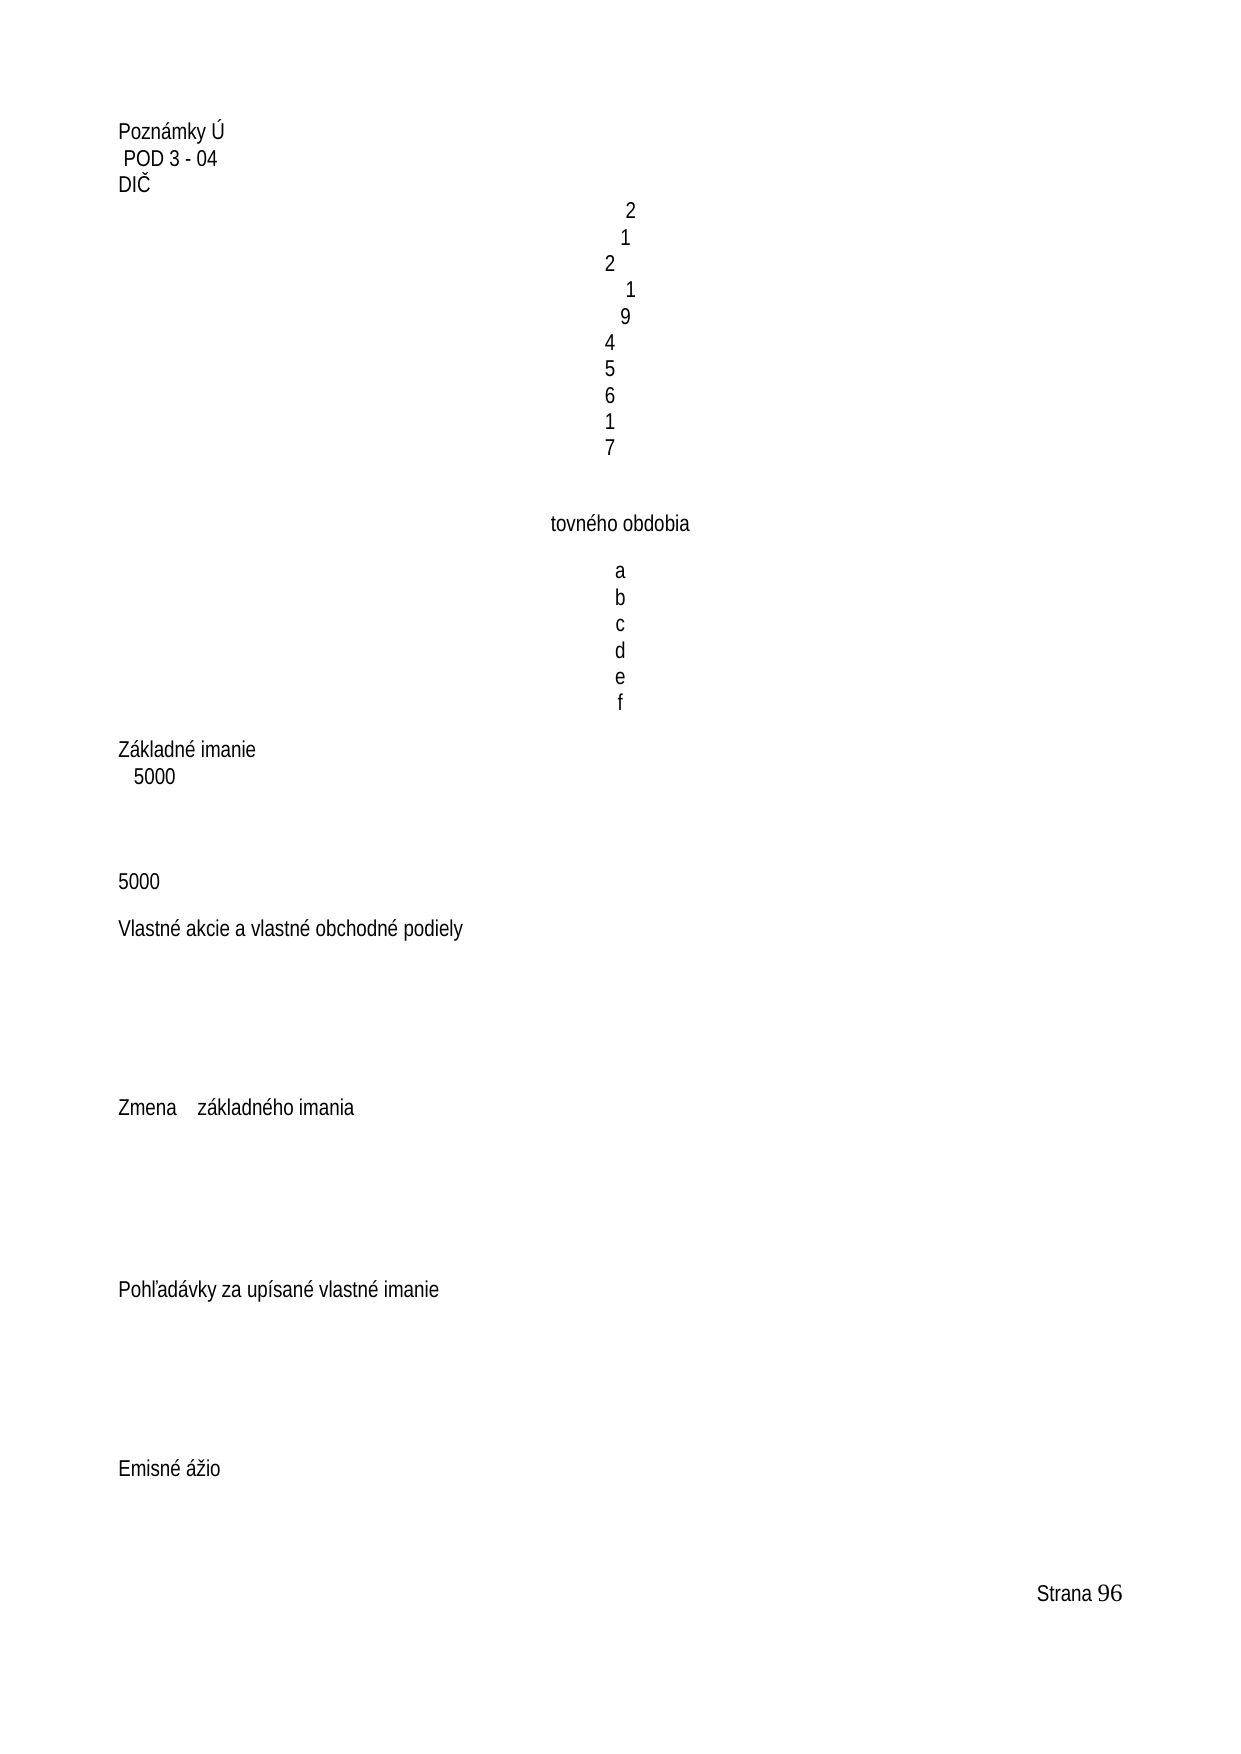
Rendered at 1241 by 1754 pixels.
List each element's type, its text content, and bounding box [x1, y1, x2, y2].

text Emisné ážio [118, 1455, 1122, 1481]
text Vlastné akcie a vlastné obchodné podiely [118, 915, 1122, 942]
text 5000 [118, 868, 1122, 894]
text b [118, 584, 1122, 610]
text tovného obdobia [118, 510, 1122, 537]
text e [118, 663, 1122, 689]
text Základné imanie [118, 736, 1122, 763]
text c [118, 610, 1122, 637]
text f [118, 689, 1122, 716]
text d [118, 637, 1122, 663]
text Zmena základného imania [118, 1094, 1122, 1121]
text Pohľadávky za upísané vlastné imanie [118, 1276, 1122, 1302]
text a [118, 557, 1122, 584]
text 5000 [118, 763, 1122, 789]
